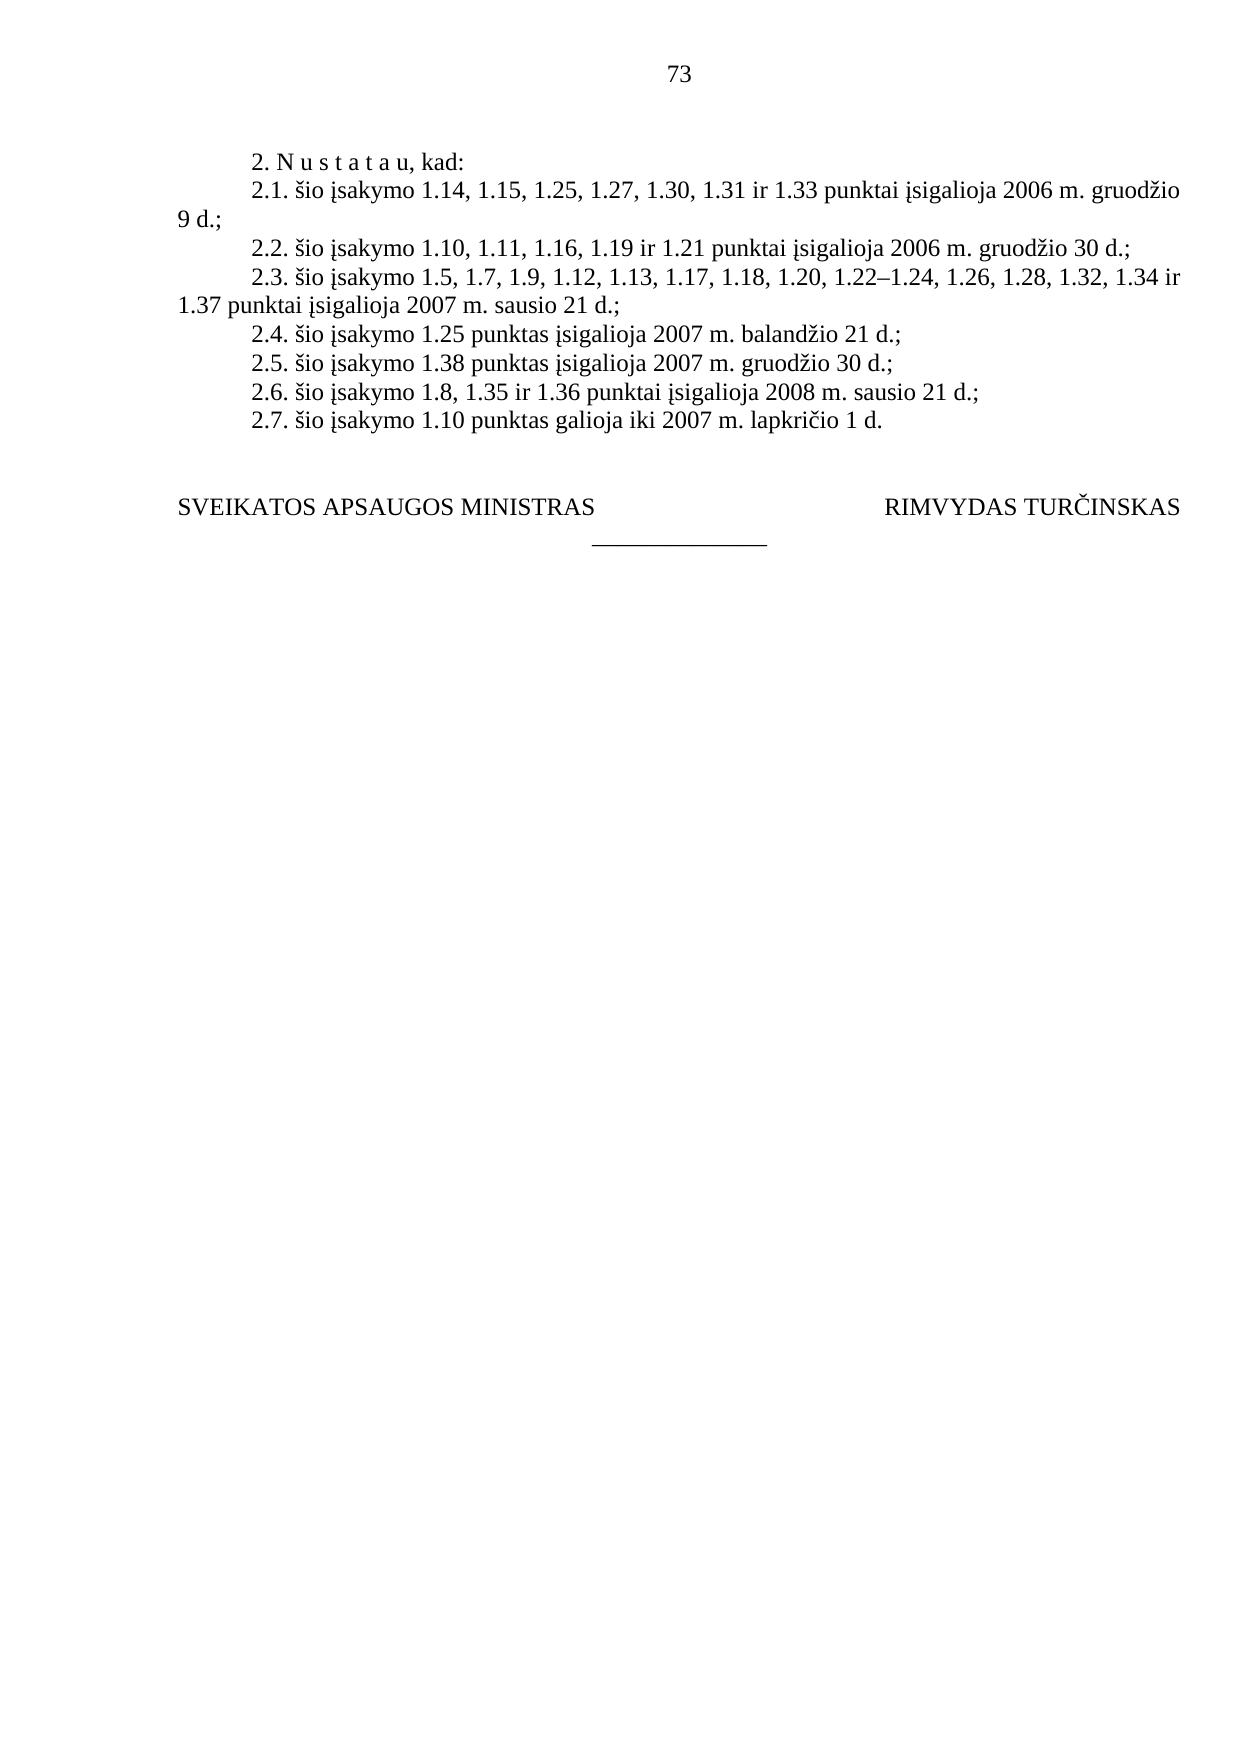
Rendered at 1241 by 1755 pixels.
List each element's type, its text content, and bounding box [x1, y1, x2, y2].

text 2.7. šio įsakymo 1.10 punktas galioja iki 2007 m. lapkričio 1 d. [177, 406, 1181, 434]
text 2.1. šio įsakymo 1.14, 1.15, 1.25, 1.27, 1.30, 1.31 ir 1.33 punktai įsigalioja 2006 m. gruodžio 9 d.; [177, 176, 1181, 233]
text 2. Nustatau, kad: [177, 147, 1181, 176]
text ______________ [177, 521, 1181, 549]
text 2.2. šio įsakymo 1.10, 1.11, 1.16, 1.19 ir 1.21 punktai įsigalioja 2006 m. gruodžio 30 d.; [177, 233, 1181, 262]
text 2.4. šio įsakymo 1.25 punktas įsigalioja 2007 m. balandžio 21 d.; [177, 319, 1181, 348]
text 2.6. šio įsakymo 1.8, 1.35 ir 1.36 punktai įsigalioja 2008 m. sausio 21 d.; [177, 377, 1181, 406]
text SVEIKATOS APSAUGOS MINISTRAS RIMVYDAS TURČINSKAS [177, 492, 1181, 521]
text 2.5. šio įsakymo 1.38 punktas įsigalioja 2007 m. gruodžio 30 d.; [177, 348, 1181, 377]
text 2.3. šio įsakymo 1.5, 1.7, 1.9, 1.12, 1.13, 1.17, 1.18, 1.20, 1.22–1.24, 1.26, 1.28, 1.32, 1.34 ir 1.37 punktai įsigalioja 2007 m. sausio 21 d.; [177, 262, 1181, 319]
